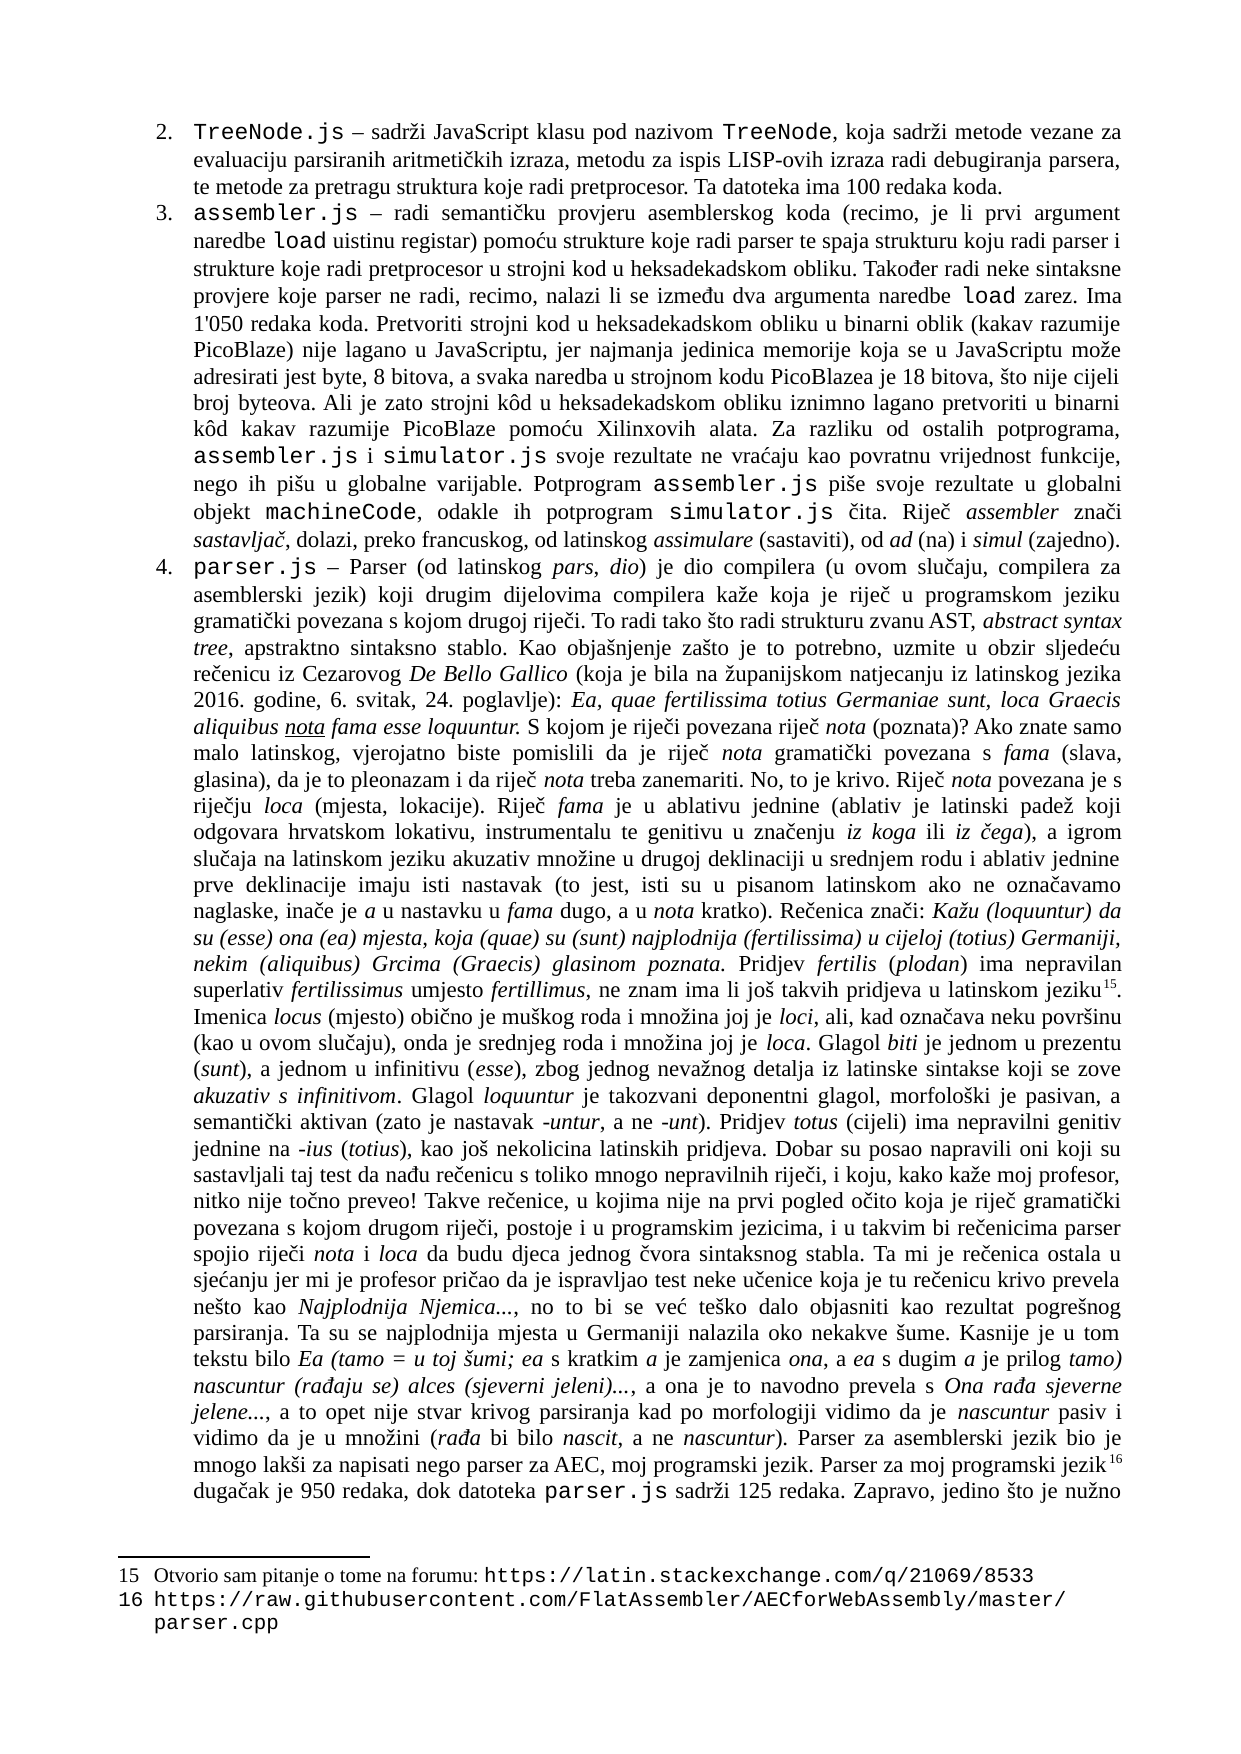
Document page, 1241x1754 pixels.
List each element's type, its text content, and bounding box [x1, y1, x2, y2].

list Otvorio sam pitanje o tome na forumu: https://latin.stackexchange.com/q/21069/8533 [118, 1563, 1122, 1588]
list https://raw.githubusercontent.com/FlatAssembler/AECforWebAssembly/master/parser.cpp [118, 1588, 1122, 1636]
list parser.js – Parser (od latinskog pars, dio) je dio compilera (u ovom slučaju, compilera za asemblerski jezik) koji drugim dijelovima compilera kaže koja je riječ u programskom jeziku gramatički povezana s kojom drugoj riječi. To radi tako što radi strukturu zvanu AST, abstract syntax tree, apstraktno sintaksno stablo. Kao objašnjenje zašto je to potrebno, uzmite u obzir sljedeću rečenicu iz Cezarovog De Bello Gallico (koja je bila na županijskom natjecanju iz latinskog jezika 2016. godine, 6. svitak, 24. poglavlje): Ea, quae fertilissima totius Germaniae sunt, loca Graecis aliquibus nota fama esse loquuntur. S kojom je riječi povezana riječ nota (poznata)? Ako znate samo malo latinskog, vjerojatno biste pomislili da je riječ nota gramatički povezana s fama (slava, glasina), da je to pleonazam i da riječ nota treba zanemariti. No, to je krivo. Riječ nota povezana je s riječju loca (mjesta, lokacije). Riječ fama je u ablativu jednine (ablativ je latinski padež koji odgovara hrvatskom lokativu, instrumentalu te genitivu u značenju iz koga ili iz čega), a igrom slučaja na latinskom jeziku akuzativ množine u drugoj deklinaciji u srednjem rodu i ablativ jednine prve deklinacije imaju isti nastavak (to jest, isti su u pisanom latinskom ako ne označavamo naglaske, inače je a u nastavku u fama dugo, a u nota kratko). Rečenica znači: Kažu (loquuntur) da su (esse) ona (ea) mjesta, koja (quae) su (sunt) najplodnija (fertilissima) u cijeloj (totius) Germaniji, nekim (aliquibus) Grcima (Graecis) glasinom poznata. Pridjev fertilis (plodan) ima nepravilan superlativ fertilissimus umjesto fertillimus, ne znam ima li još takvih pridjeva u latinskom jeziku. Imenica locus (mjesto) obično je muškog roda i množina joj je loci, ali, kad označava neku površinu (kao u ovom slučaju), onda je srednjeg roda i množina joj je loca. Glagol biti je jednom u prezentu (sunt), a jednom u infinitivu (esse), zbog jednog nevažnog detalja iz latinske sintakse koji se zove akuzativ s infinitivom. Glagol loquuntur je takozvani deponentni glagol, morfološki je pasivan, a semantički aktivan (zato je nastavak -untur, a ne -unt). Pridjev totus (cijeli) ima nepravilni genitiv jednine na -ius (totius), kao još nekolicina latinskih pridjeva. Dobar su posao napravili oni koji su sastavljali taj test da nađu rečenicu s toliko mnogo nepravilnih riječi, i koju, kako kaže moj profesor, nitko nije točno preveo! Takve rečenice, u kojima nije na prvi pogled očito koja je riječ gramatički povezana s kojom drugom riječi, postoje i u programskim jezicima, i u takvim bi rečenicima parser spojio riječi nota i loca da budu djeca jednog čvora sintaksnog stabla. Ta mi je rečenica ostala u sjećanju jer mi je profesor pričao da je ispravljao test neke učenice koja je tu rečenicu krivo prevela nešto kao Najplodnija Njemica..., no to bi se već teško dalo objasniti kao rezultat pogrešnog parsiranja. Ta su se najplodnija mjesta u Germaniji nalazila oko nekakve šume. Kasnije je u tom tekstu bilo Ea (tamo = u toj šumi; ea s kratkim a je zamjenica ona, a ea s dugim a je prilog tamo) nascuntur (rađaju se) alces (sjeverni jeleni)..., a ona je to navodno prevela s Ona rađa sjeverne jelene..., a to opet nije stvar krivog parsiranja kad po morfologiji vidimo da je nascuntur pasiv i vidimo da je u množini (rađa bi bilo nascit, a ne nascuntur). Parser za asemblerski jezik bio je mnogo lakši za napisati nego parser za AEC, moj programski jezik. Parser za moj programski jezik dugačak je 950 redaka, dok datoteka parser.js sadrži 125 redaka. Zapravo, jedino što je nužno [156, 553, 1122, 1505]
list TreeNode.js – sadrži JavaScript klasu pod nazivom TreeNode, koja sadrži metode vezane za evaluaciju parsiranih aritmetičkih izraza, metodu za ispis LISP-ovih izraza radi debugiranja parsera, te metode za pretragu struktura koje radi pretprocesor. Ta datoteka ima 100 redaka koda. [156, 118, 1122, 199]
list assembler.js – radi semantičku provjeru asemblerskog koda (recimo, je li prvi argument naredbe load uistinu registar) pomoću strukture koje radi parser te spaja strukturu koju radi parser i strukture koje radi pretprocesor u strojni kod u heksadekadskom obliku. Također radi neke sintaksne provjere koje parser ne radi, recimo, nalazi li se između dva argumenta naredbe load zarez. Ima 1'050 redaka koda. Pretvoriti strojni kod u heksadekadskom obliku u binarni oblik (kakav razumije PicoBlaze) nije lagano u JavaScriptu, jer najmanja jedinica memorije koja se u JavaScriptu može adresirati jest byte, 8 bitova, a svaka naredba u strojnom kodu PicoBlazea je 18 bitova, što nije cijeli broj byteova. Ali je zato strojni kôd u heksadekadskom obliku iznimno lagano pretvoriti u binarni kôd kakav razumije PicoBlaze pomoću Xilinxovih alata. Za razliku od ostalih potprograma, assembler.js i simulator.js svoje rezultate ne vraćaju kao povratnu vrijednost funkcije, nego ih pišu u globalne varijable. Potprogram assembler.js piše svoje rezultate u globalni objekt machineCode, odakle ih potprogram simulator.js čita. Riječ assembler znači sastavljač, dolazi, preko francuskog, od latinskog assimulare (sastaviti), od ad (na) i simul (zajedno). [156, 199, 1122, 553]
